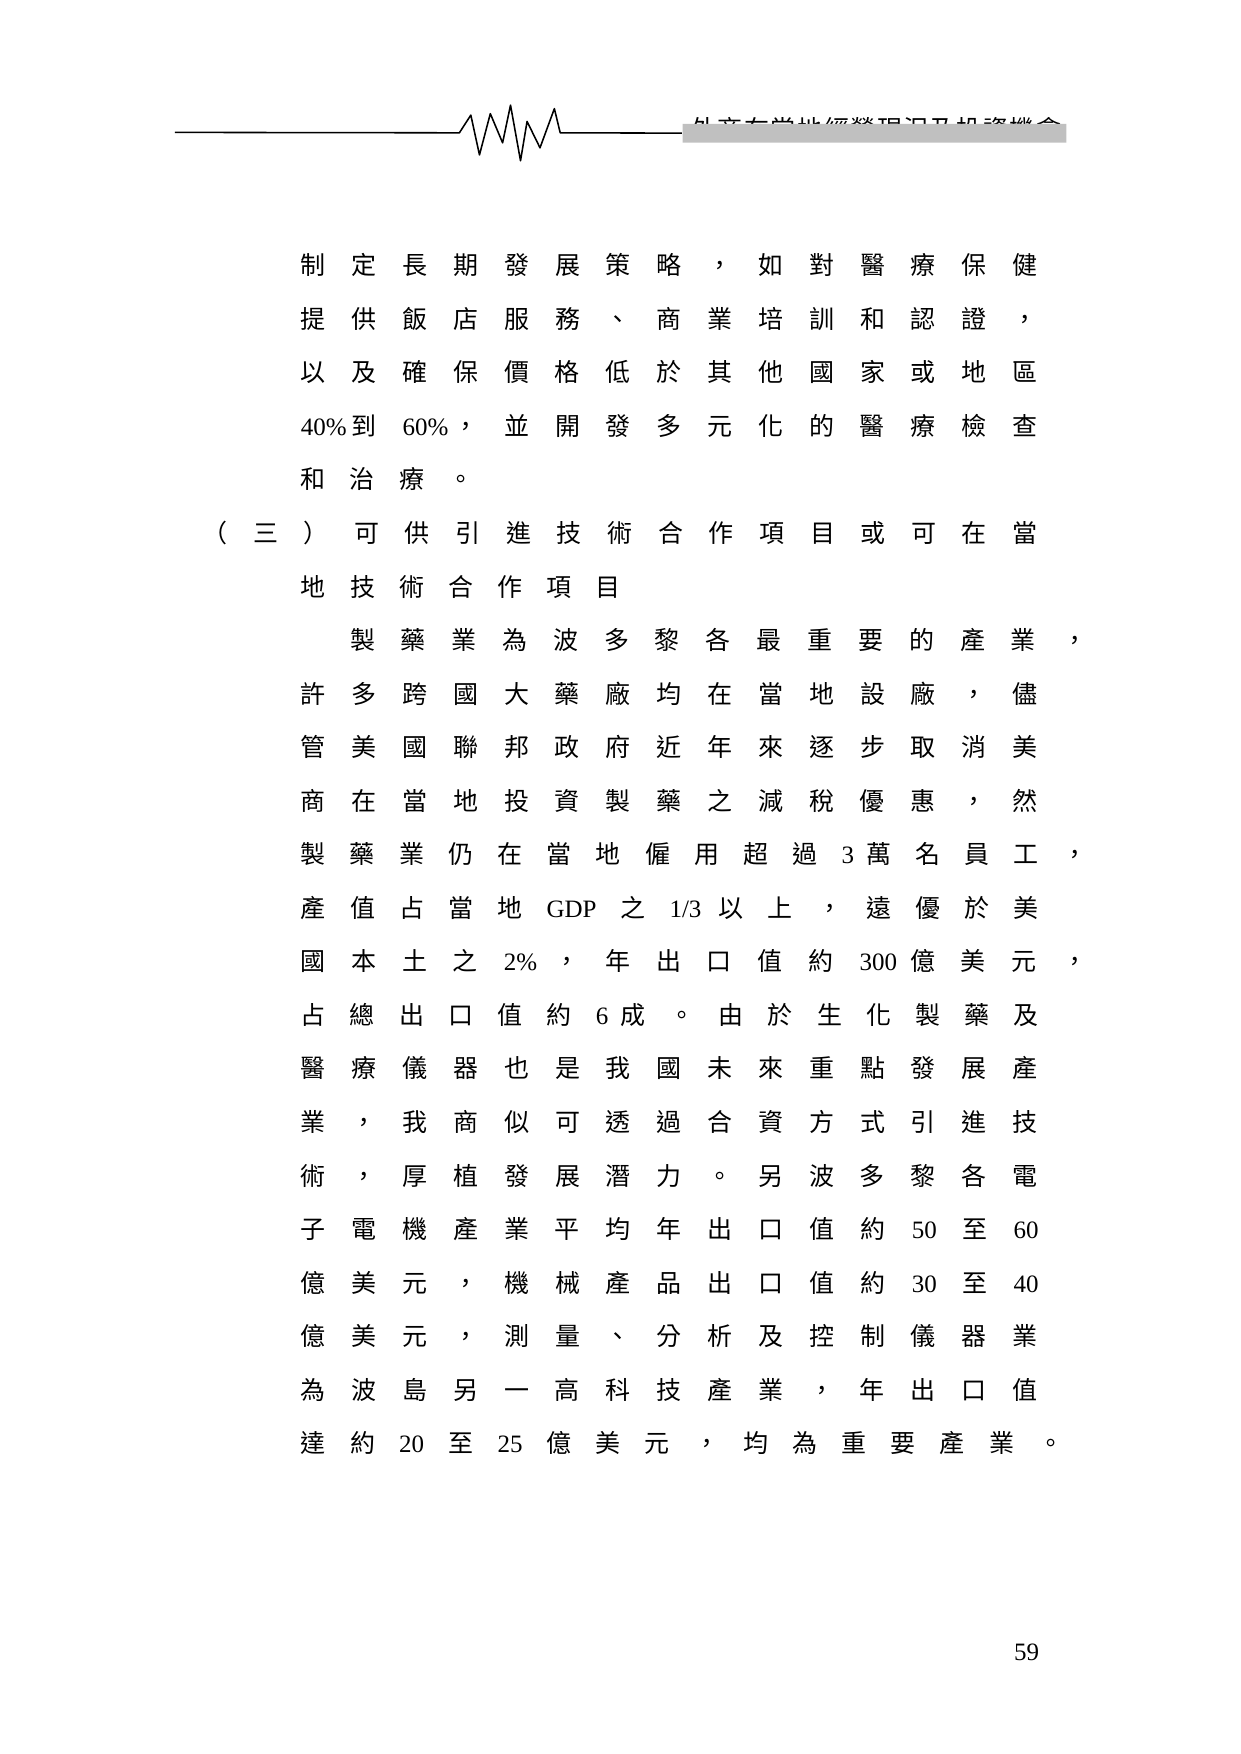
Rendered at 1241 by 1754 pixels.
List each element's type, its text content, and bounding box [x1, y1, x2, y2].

text 制定長期發展策略，如對醫療保健提供飯店服務、商業培訓和認證，以及確保價格低於其他國家或地區40%到60%，並開發多元化的醫療檢查和治療。 [276, 237, 1063, 505]
text （三）可供引進技術合作項目或可在當地技術合作項目 [202, 505, 1063, 612]
text 製藥業為波多黎各最重要的產業，許多跨國大藥廠均在當地設廠，儘管美國聯邦政府近年來逐步取消美商在當地投資製藥之減稅優惠，然製藥業仍在當地僱用超過3萬名員工，產值占當地GDP之1/3以上，遠優於美國本土之2%，年出口值約300億美元，占總出口值約6成。由於生化製藥及醫療儀器也是我國未來重點發展產業，我商似可透過合資方式引進技術，厚植發展潛力。另波多黎各電子電機產業平均年出口值約50至60億美元，機械產品出口值約30至40億美元，測量、分析及控制儀器業為波島另一高科技產業，年出口值達約20至25億美元，均為重要產業。 [276, 612, 1063, 1469]
